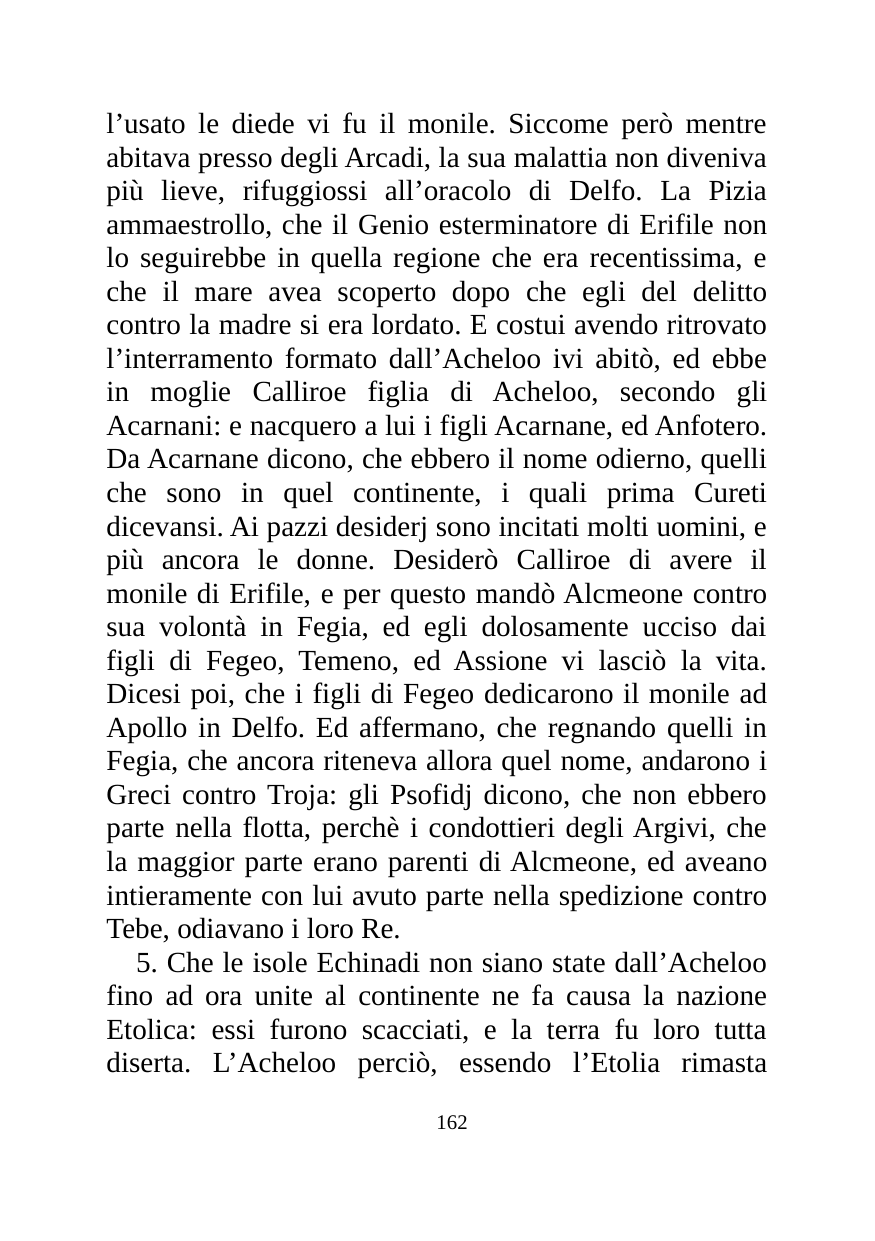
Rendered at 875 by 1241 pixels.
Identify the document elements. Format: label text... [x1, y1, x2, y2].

text l’usato le diede vi fu il monile. Siccome però mentre abitava presso degli Arcadi, la sua malattia non diveniva più lieve, rifuggiossi all’oracolo di Delfo. La Pizia ammaestrollo, che il Genio esterminatore di Erifile non lo seguirebbe in quella regione che era recentissima, e che il mare avea scoperto dopo che egli del delitto contro la madre si era lordato. E costui avendo ritrovato l’interramento formato dall’Acheloo ivi abitò, ed ebbe in moglie Calliroe figlia di Acheloo, secondo gli Acarnani: e nacquero a lui i figli Acarnane, ed Anfotero. Da Acarnane dicono, che ebbero il nome odierno, quelli che sono in quel continente, i quali prima Cureti dicevansi. Ai pazzi desiderj sono incitati molti uomini, e più ancora le donne. Desiderò Calliroe di avere il monile di Erifile, e per questo mandò Alcmeone contro sua volontà in Fegia, ed egli dolosamente ucciso dai figli di Fegeo, Temeno, ed Assione vi lasciò la vita. Dicesi poi, che i figli di Fegeo dedicarono il monile ad Apollo in Delfo. Ed affermano, che regnando quelli in Fegia, che ancora riteneva allora quel nome, andarono i Greci contro Troja: gli Psofidj dicono, che non ebbero parte nella flotta, perchè i condottieri degli Argivi, che la maggior parte erano parenti di Alcmeone, ed aveano intieramente con lui avuto parte nella spedizione contro Tebe, odiavano i loro Re. [106, 106, 768, 945]
text 5. Che le isole Echinadi non siano state dall’Acheloo fino ad ora unite al continente ne fa causa la nazione Etolica: essi furono scacciati, e la terra fu loro tutta diserta. L’Acheloo perciò, essendo l’Etolia rimasta [106, 945, 768, 1079]
